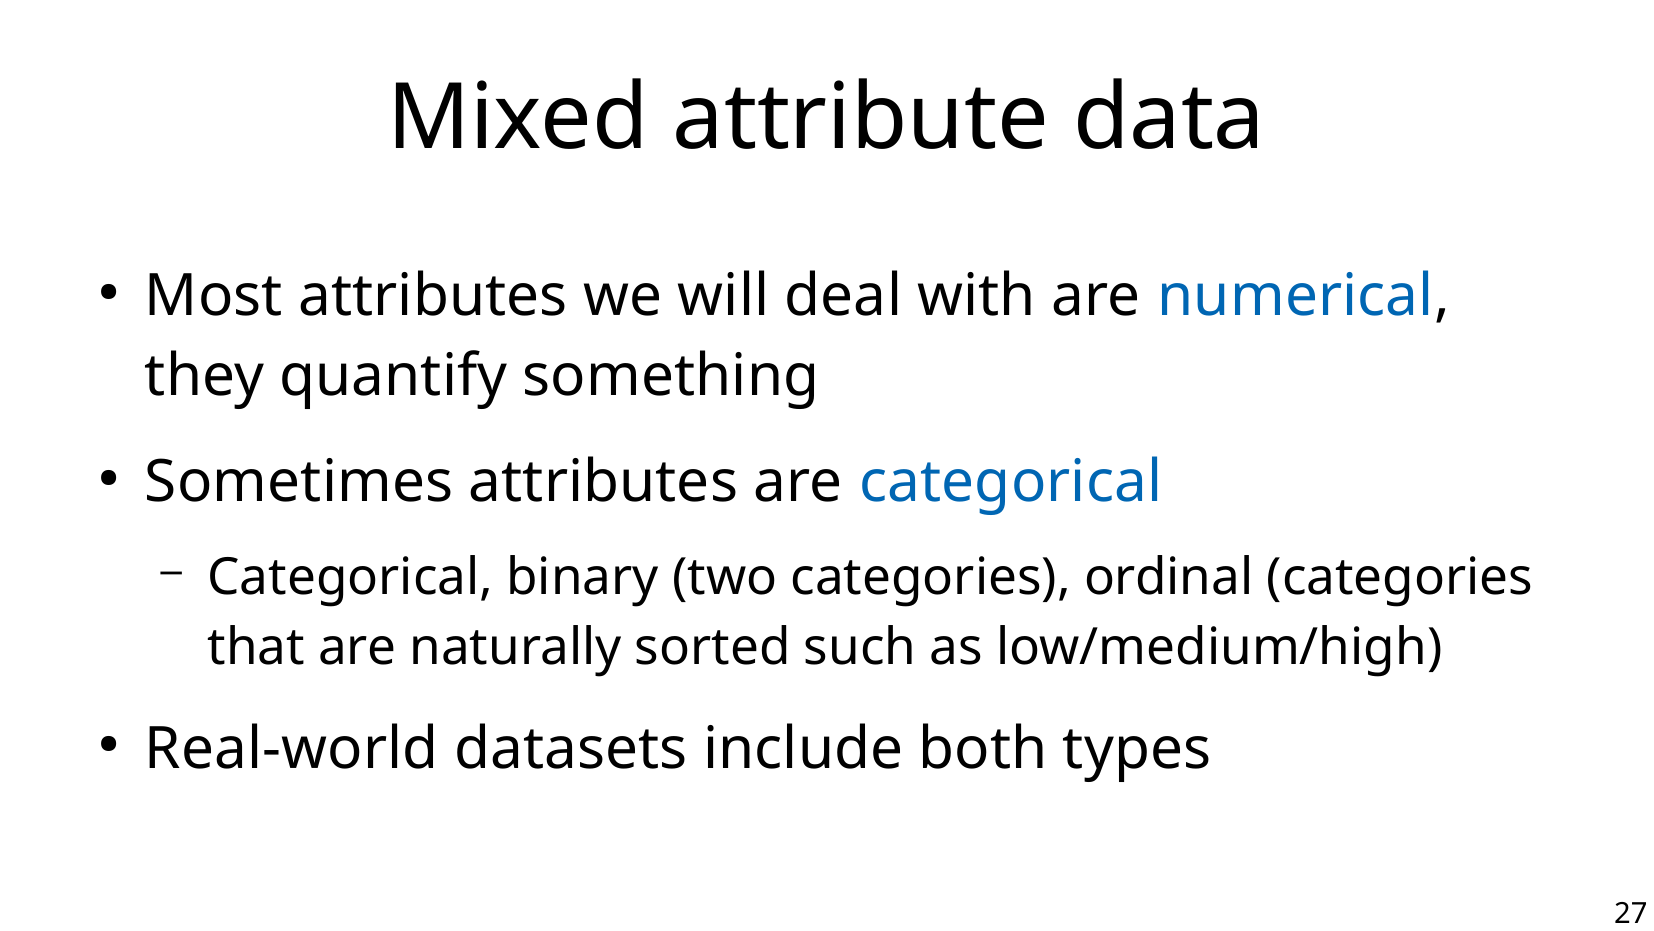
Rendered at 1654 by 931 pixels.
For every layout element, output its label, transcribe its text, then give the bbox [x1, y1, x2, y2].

list Most attributes we will deal with are numerical, they quantify something Sometimes attributes are categorical Categorical, binary (two categories), ordinal (categories that are naturally sorted such as low/medium/high) Real-world datasets include both types [82, 253, 1571, 793]
title Mixed attribute data [82, 1, 1571, 226]
